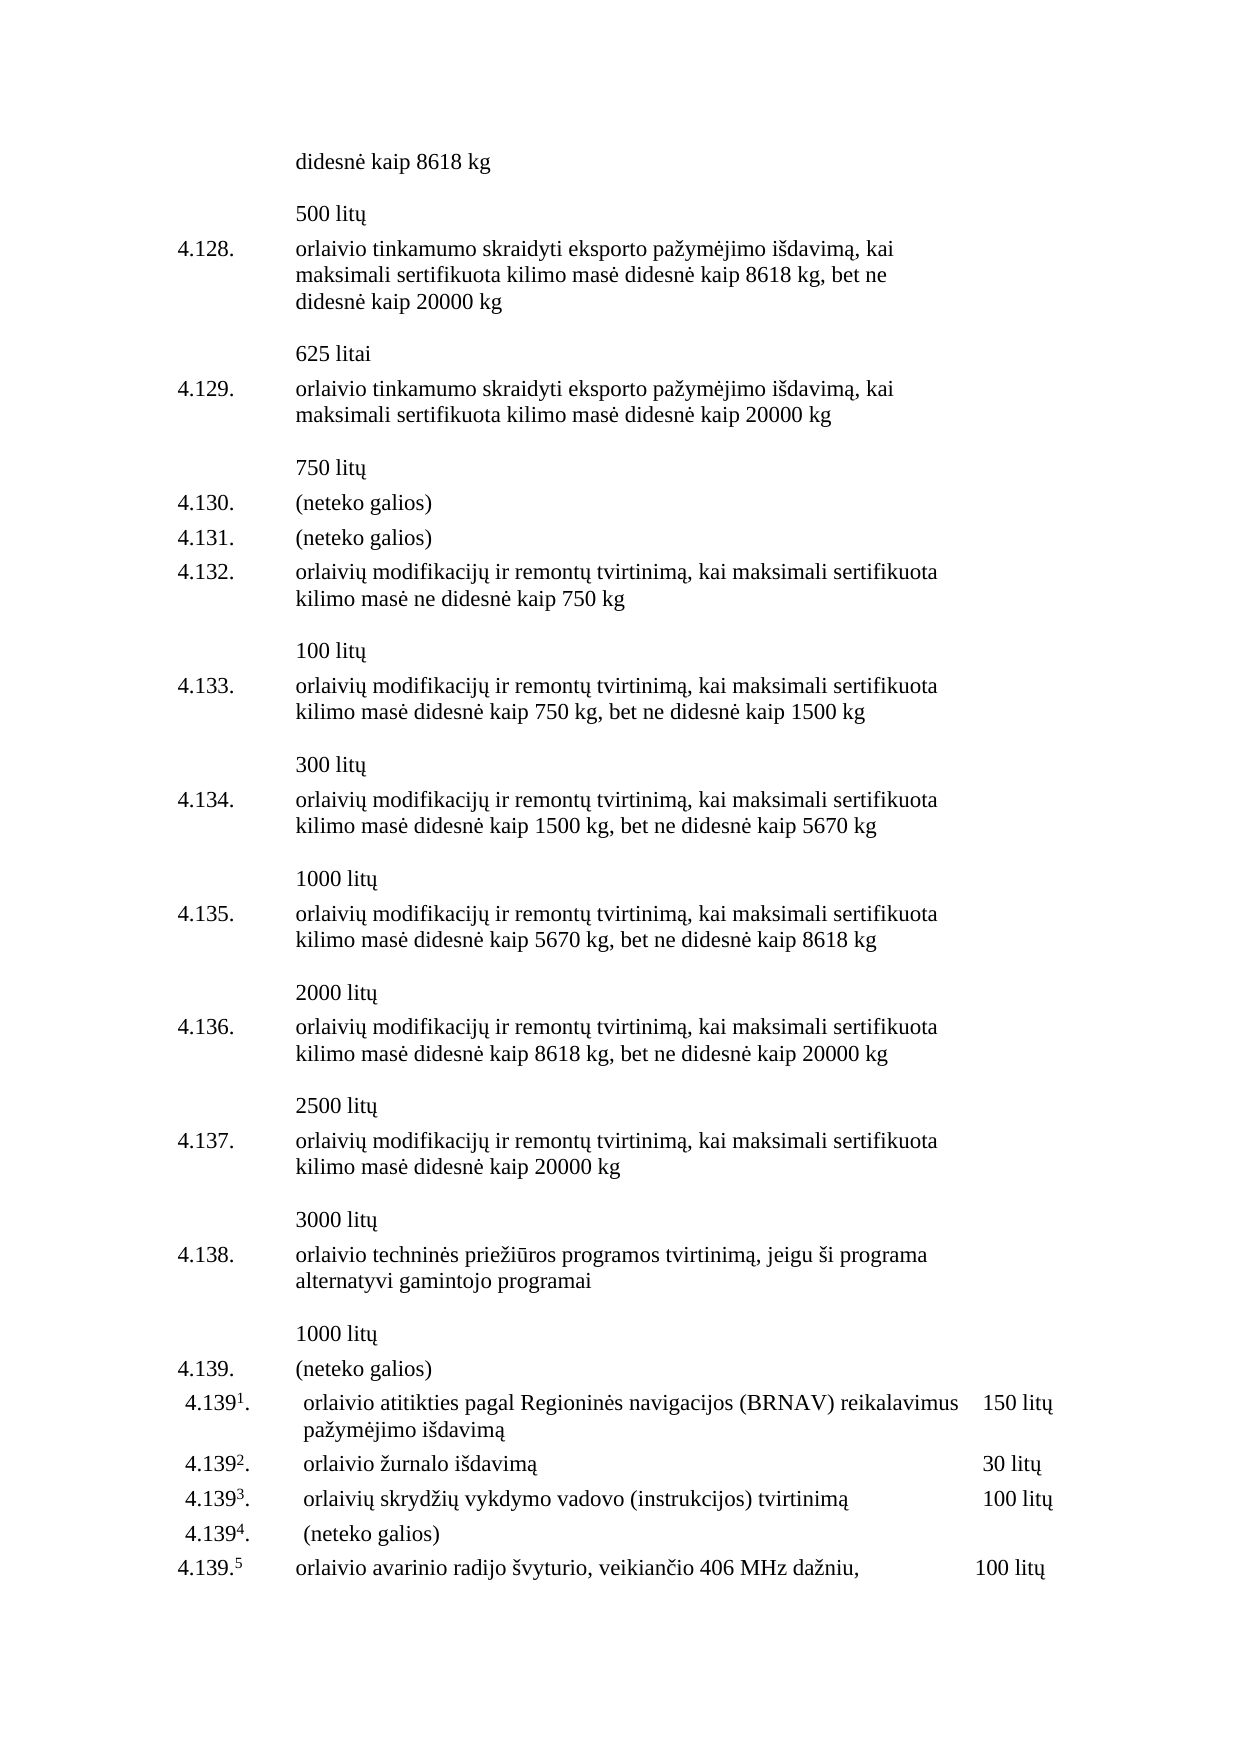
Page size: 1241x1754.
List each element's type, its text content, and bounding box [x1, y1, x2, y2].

table_header 4.1391. [174, 1389, 292, 1450]
text 4.135. orlaivių modifikacijų ir remontų tvirtinimą, kai maksimali sertifikuota kilimo masė didesnė kaip 5670 kg, bet ne didesnė kaip 8618 kg 2000 litų [177, 899, 945, 1005]
table_cell 30 litų [971, 1450, 1144, 1485]
table_cell 100 litų [971, 1485, 1144, 1520]
text 4.139. (neteko galios) [177, 1354, 945, 1381]
text 4.134. orlaivių modifikacijų ir remontų tvirtinimą, kai maksimali sertifikuota kilimo masė didesnė kaip 1500 kg, bet ne didesnė kaip 5670 kg 1000 litų [177, 786, 945, 891]
table_header 150 litų [971, 1389, 1144, 1450]
table_cell orlaivio žurnalo išdavimą [292, 1450, 971, 1485]
text 4.136. orlaivių modifikacijų ir remontų tvirtinimą, kai maksimali sertifikuota kilimo masė didesnė kaip 8618 kg, bet ne didesnė kaip 20000 kg 2500 litų [177, 1013, 945, 1119]
text 4.137. orlaivių modifikacijų ir remontų tvirtinimą, kai maksimali sertifikuota kilimo masė didesnė kaip 20000 kg 3000 litų [177, 1127, 945, 1232]
text 4.129. orlaivio tinkamumo skraidyti eksporto pažymėjimo išdavimą, kai maksimali sertifikuota kilimo masė didesnė kaip 20000 kg 750 litų [177, 375, 945, 481]
text 4.139.5 orlaivio avarinio radijo švyturio, veikiančio 406 MHz dažniu, 100 litų [177, 1554, 1122, 1581]
text 4.131. (neteko galios) [177, 524, 945, 550]
text didesnė kaip 8618 kg 500 litų [177, 148, 945, 227]
text 4.138. orlaivio techninės priežiūros programos tvirtinimą, jeigu ši programa alternatyvi gamintojo programai 1000 litų [177, 1241, 945, 1346]
table_cell 4.1392. [174, 1450, 292, 1485]
table_cell (neteko galios) [292, 1520, 971, 1554]
table_cell 4.1394. [174, 1520, 292, 1554]
table_cell 4.1393. [174, 1485, 292, 1520]
text 4.130. (neteko galios) [177, 489, 945, 515]
text 4.128. orlaivio tinkamumo skraidyti eksporto pažymėjimo išdavimą, kai maksimali sertifikuota kilimo masė didesnė kaip 8618 kg, bet ne didesnė kaip 20000 kg 625 litai [177, 235, 945, 367]
table_cell [971, 1520, 1144, 1554]
text 4.133. orlaivių modifikacijų ir remontų tvirtinimą, kai maksimali sertifikuota kilimo masė didesnė kaip 750 kg, bet ne didesnė kaip 1500 kg 300 litų [177, 672, 945, 777]
table_header orlaivio atitikties pagal Regioninės navigacijos (BRNAV) reikalavimus pažymėjimo išdavimą [292, 1389, 971, 1450]
text 4.132. orlaivių modifikacijų ir remontų tvirtinimą, kai maksimali sertifikuota kilimo masė ne didesnė kaip 750 kg 100 litų [177, 558, 945, 664]
table_cell orlaivių skrydžių vykdymo vadovo (instrukcijos) tvirtinimą [292, 1485, 971, 1520]
